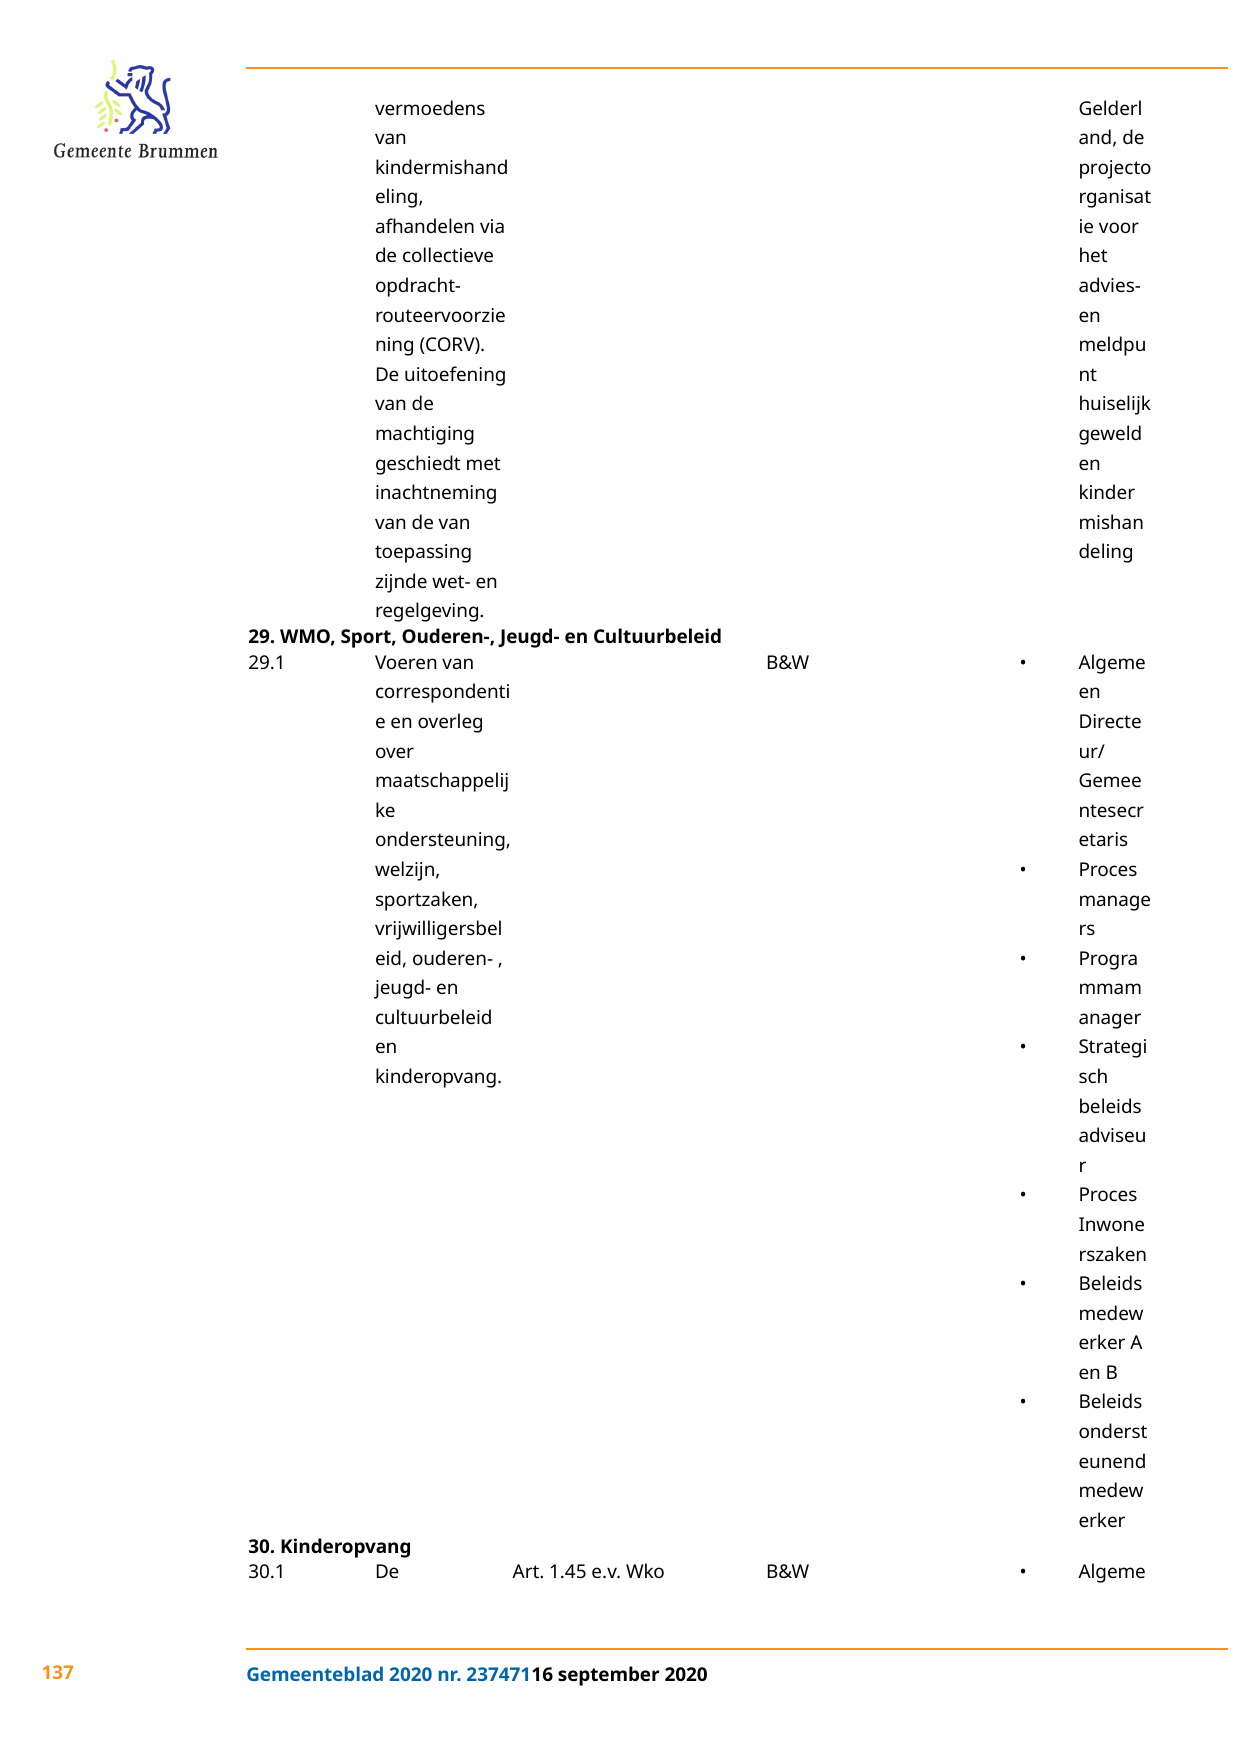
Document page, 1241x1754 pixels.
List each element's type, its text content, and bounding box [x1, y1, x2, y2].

table_cell [766, 95, 893, 623]
table_cell 30.1 [248, 1559, 375, 1584]
table_cell De [375, 1559, 512, 1584]
picture [41, 47, 231, 172]
table_cell Gelderland, de projectorganisatie voor het advies- en meldpunt huiselijk geweld en kindermishandeling [1019, 95, 1152, 623]
table_cell [893, 1559, 1019, 1584]
table_cell B&W [766, 649, 893, 1533]
table_cell B&W [766, 1559, 893, 1584]
table_cell 29.1 [248, 649, 375, 1533]
table_cell [513, 95, 766, 623]
table_cell Voeren van correspondentie en overleg over maatschappelijke ondersteuning, welzijn, sportzaken, vrijwilligersbeleid, ouderen- , jeugd- en cultuurbeleid en kinderopvang. [375, 649, 512, 1533]
table_cell 30. Kinderopvang [248, 1533, 1152, 1558]
table_cell Art. 1.45 e.v. Wko [513, 1559, 766, 1584]
table_cell [513, 649, 766, 1533]
table_cell Algemeen Directeur/ Gemeentesecretaris Procesmanagers Programmamanager Strategisch beleidsadviseur Proces Inwonerszaken Beleidsmedewerker A en B Beleidsondersteunend medewerker [1019, 649, 1152, 1533]
table_cell [248, 95, 375, 623]
table_cell [893, 95, 1019, 623]
table_cell 29. WMO, Sport, Ouderen-, Jeugd- en Cultuurbeleid [248, 624, 1152, 649]
table_cell vermoedens van kindermishandeling, afhandelen via de collectieve opdracht-routeervoorziening (CORV). De uitoefening van de machtiging geschiedt met inachtneming van de van toepassing zijnde wet- en regelgeving. [375, 95, 512, 623]
table_cell [893, 649, 1019, 1533]
